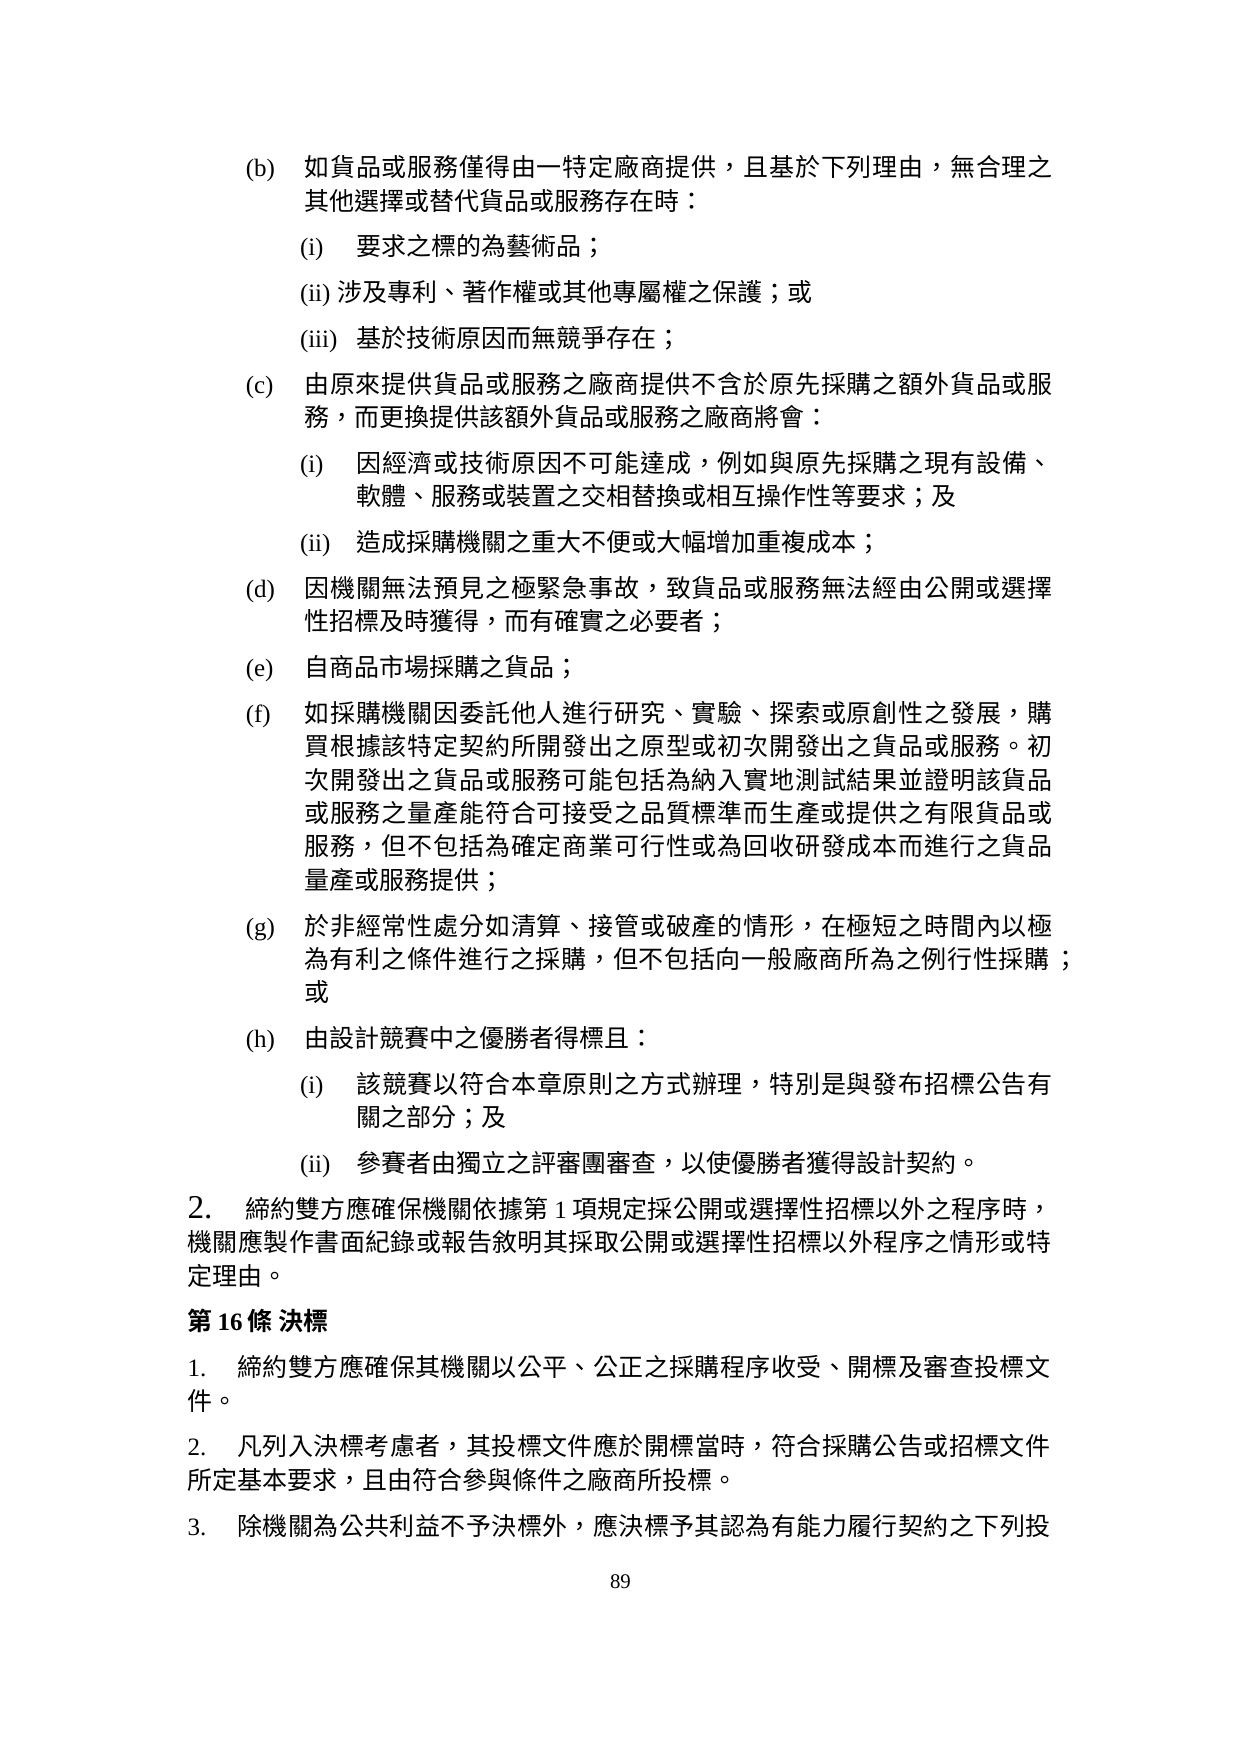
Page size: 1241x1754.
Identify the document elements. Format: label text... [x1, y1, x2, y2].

list 締約雙方應確保機關依據第1項規定採公開或選擇性招標以外之程序時，機關應製作書面紀錄或報告敘明其採取公開或選擇性招標以外程序之情形或特定理由。 [187, 1192, 1053, 1292]
text 2. 凡列入決標考慮者，其投標文件應於開標當時，符合採購公告或招標文件所定基本要求，且由符合參與條件之廠商所投標。 [187, 1429, 1053, 1496]
text (h) 由設計競賽中之優勝者得標且： [246, 1021, 1053, 1054]
text (f) 如採購機關因委託他人進行研究、實驗、探索或原創性之發展，購買根據該特定契約所開發出之原型或初次開發出之貨品或服務。初次開發出之貨品或服務可能包括為納入實地測試結果並證明該貨品或服務之量產能符合可接受之品質標準而生產或提供之有限貨品或服務，但不包括為確定商業可行性或為回收研發成本而進行之貨品量產或服務提供； [246, 696, 1053, 896]
text (i) 該競賽以符合本章原則之方式辦理，特別是與發布招標公告有關之部分；及 [300, 1067, 1053, 1133]
text (b) 如貨品或服務僅得由一特定廠商提供，且基於下列理由，無合理之其他選擇或替代貨品或服務存在時： [246, 150, 1053, 217]
text (g) 於非經常性處分如清算、接管或破產的情形，在極短之時間內以極為有利之條件進行之採購，但不包括向一般廠商所為之例行性採購；或 [246, 908, 1053, 1008]
text (i) 因經濟或技術原因不可能達成，例如與原先採購之現有設備、軟體、服務或裝置之交相替換或相互操作性等要求；及 [300, 446, 1053, 512]
text (d) 因機關無法預見之極緊急事故，致貨品或服務無法經由公開或選擇性招標及時獲得，而有確實之必要者； [246, 571, 1053, 637]
text (i) 要求之標的為藝術品； [300, 229, 1053, 262]
text (ii) 涉及專利、著作權或其他專屬權之保護；或 [300, 275, 1053, 308]
text 1. 締約雙方應確保其機關以公平、公正之採購程序收受、開標及審查投標文件。 [187, 1350, 1053, 1417]
text (c) 由原來提供貨品或服務之廠商提供不含於原先採購之額外貨品或服務，而更換提供該額外貨品或服務之廠商將會： [246, 367, 1053, 433]
text (ii) 參賽者由獨立之評審團審查，以使優勝者獲得設計契約。 [300, 1146, 1053, 1179]
text (e) 自商品市場採購之貨品； [246, 650, 1053, 683]
text (ii) 造成採購機關之重大不便或大幅增加重複成本； [300, 525, 1053, 558]
text 第16條 決標 [187, 1304, 1053, 1337]
text (iii) 基於技術原因而無競爭存在； [300, 321, 1053, 354]
text 3. 除機關為公共利益不予決標外，應決標予其認為有能力履行契約之下列投 [187, 1508, 1053, 1542]
